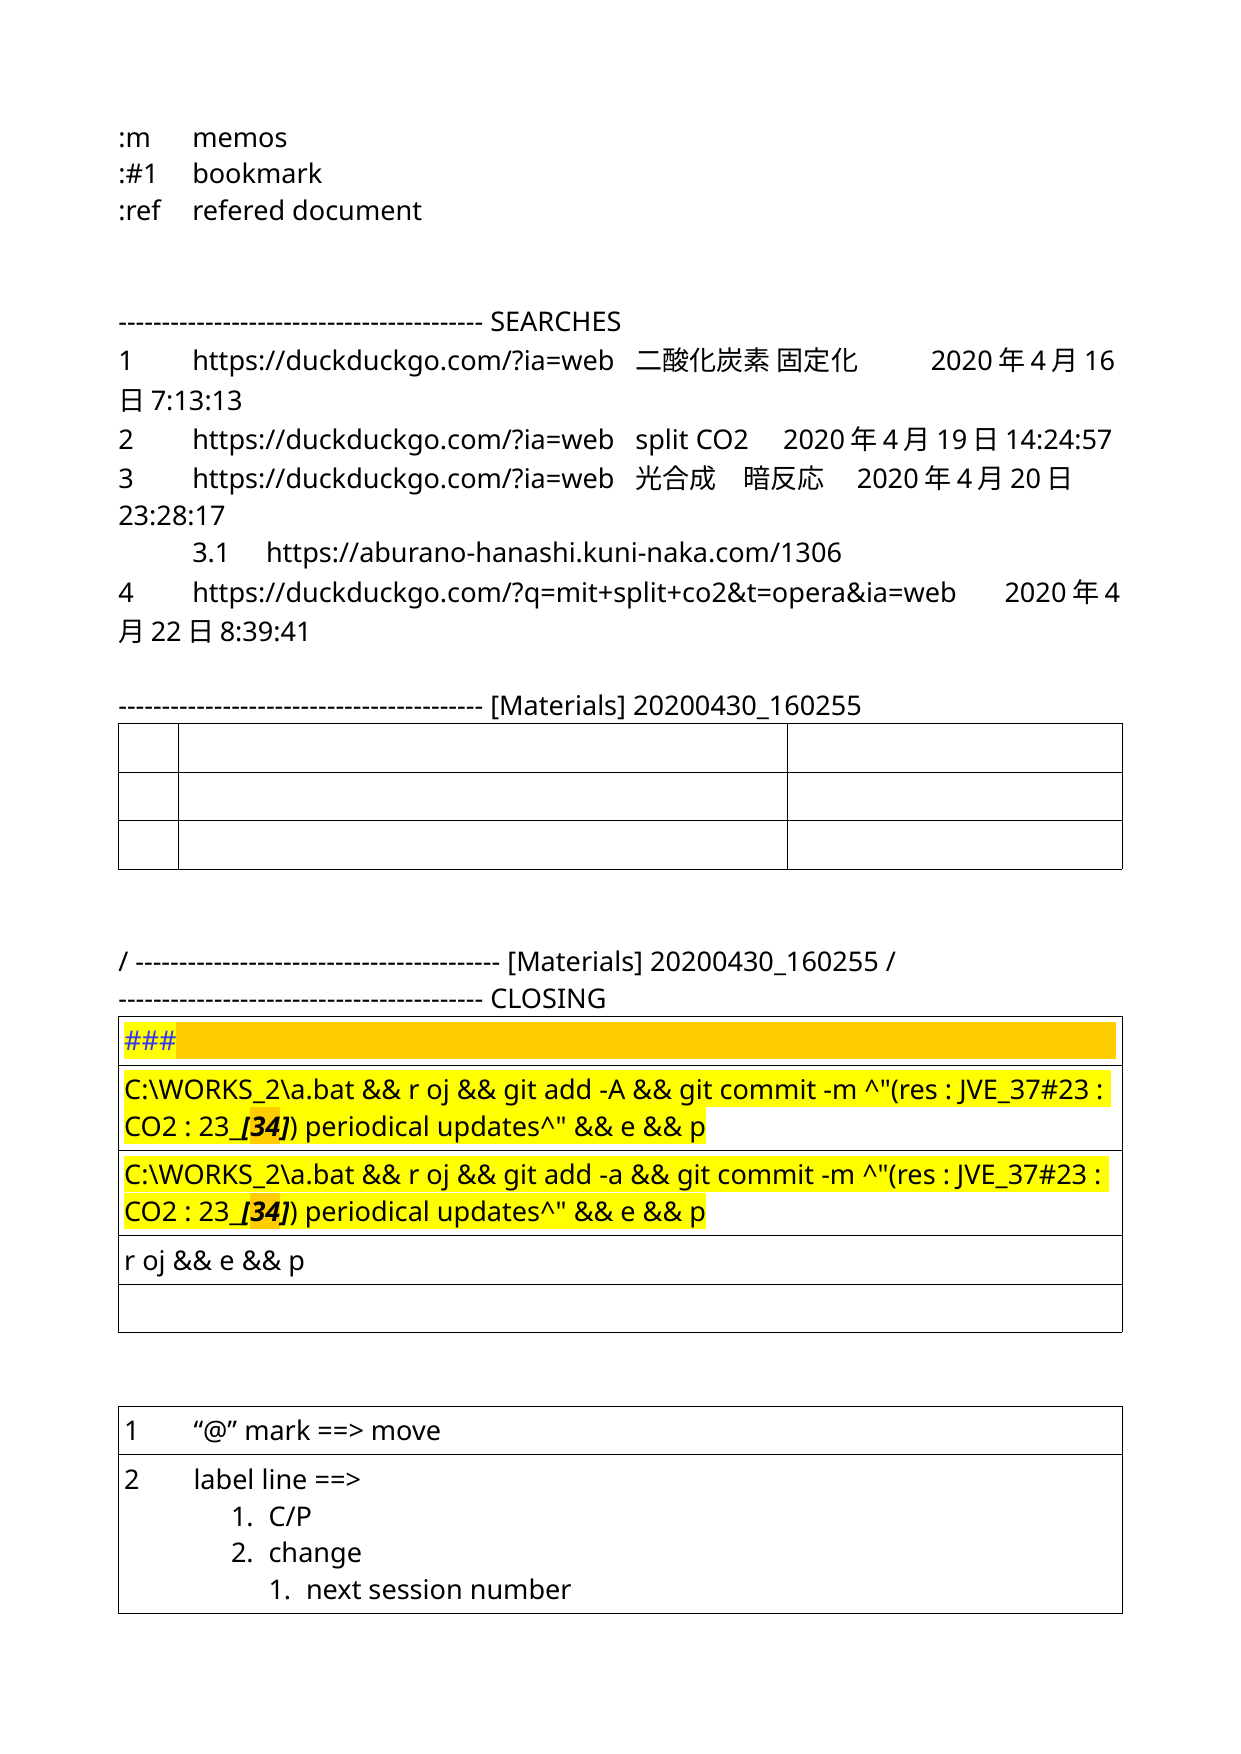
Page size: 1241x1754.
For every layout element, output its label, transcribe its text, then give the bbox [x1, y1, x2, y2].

text :ref refered document [118, 192, 1122, 229]
text / ------------------------------------------ [Materials] 20200430_160255 / [118, 942, 1122, 979]
table_cell [179, 821, 787, 868]
table_header 1 [119, 1407, 187, 1454]
table_cell [119, 773, 178, 820]
text ------------------------------------------ [Materials] 20200430_160255 [118, 686, 1122, 723]
text 1 https://duckduckgo.com/?ia=web 二酸化炭素 固定化 2020年4月16日7:13:13 [118, 339, 1122, 418]
table_header [788, 724, 1122, 772]
text 2 https://duckduckgo.com/?ia=web split CO2 2020年4月19日14:24:57 [118, 418, 1122, 457]
table_header ### [119, 1017, 1122, 1064]
table_header [179, 724, 787, 772]
table_cell [179, 773, 787, 820]
table_cell r oj && e && p [119, 1236, 1122, 1283]
table_cell label line ==> C/P change next session number [188, 1455, 1122, 1613]
text 4 https://duckduckgo.com/?q=mit+split+co2&t=opera&ia=web 2020年4月22日8:39:41 [118, 571, 1122, 649]
text ------------------------------------------ CLOSING [118, 979, 1122, 1016]
table_header [119, 724, 178, 772]
text :#1 bookmark [118, 155, 1122, 192]
table_cell C:\WORKS_2\a.bat && r oj && git add -A && git commit -m ^"(res : JVE_37#23 : CO2 : 23_[34]) periodical updates^" && e && p [119, 1066, 1122, 1150]
table_cell [119, 1285, 1122, 1332]
table_cell [788, 773, 1122, 820]
table_cell C:\WORKS_2\a.bat && r oj && git add -a && git commit -m ^"(res : JVE_37#23 : CO2 : 23_[34]) periodical updates^" && e && p [119, 1151, 1122, 1235]
table_header “@” mark ==> move [188, 1407, 1122, 1454]
table_cell [119, 821, 178, 868]
table_cell [788, 821, 1122, 868]
table_cell 2 [119, 1455, 187, 1613]
text :m memos [118, 118, 1122, 155]
text 3 https://duckduckgo.com/?ia=web 光合成 暗反応 2020年4月20日23:28:17 [118, 457, 1122, 534]
text ------------------------------------------ SEARCHES [118, 302, 1122, 339]
text 3.1 https://aburano-hanashi.kuni-naka.com/1306 [118, 534, 1122, 571]
